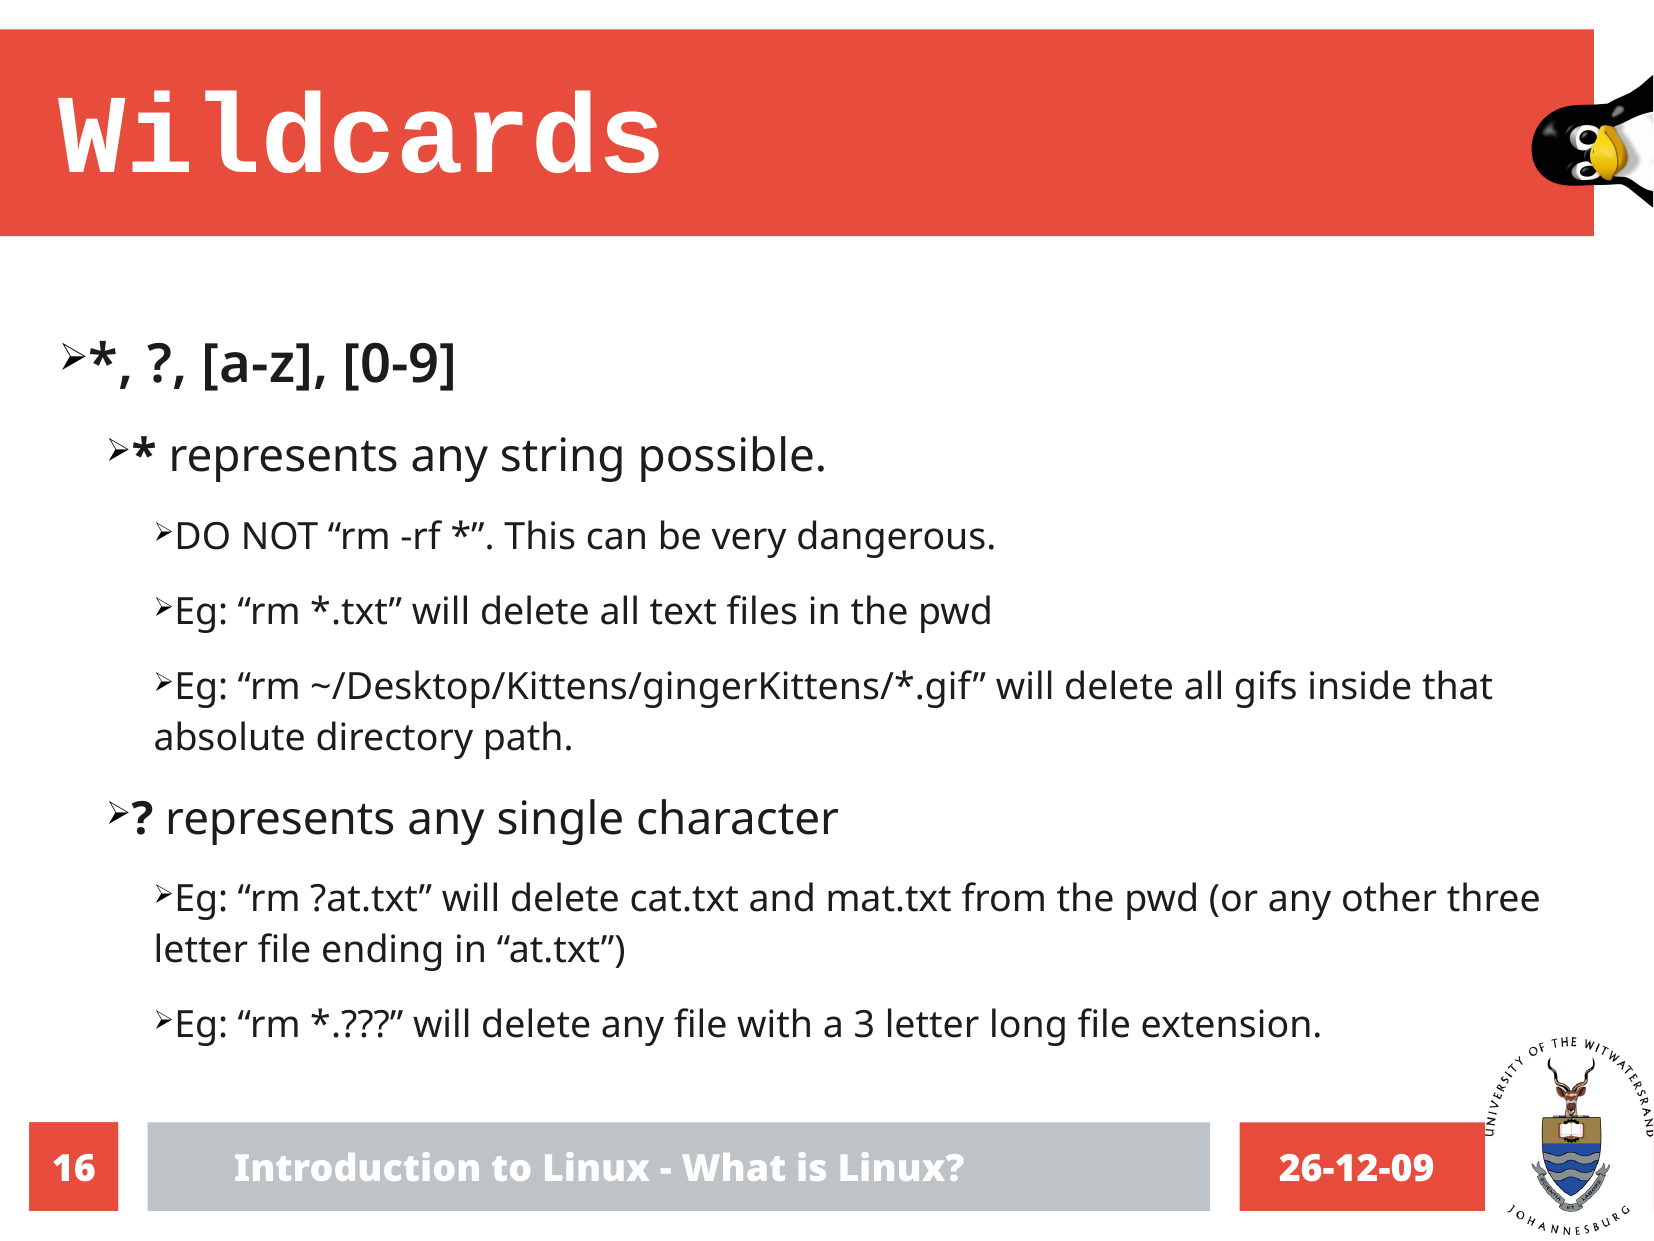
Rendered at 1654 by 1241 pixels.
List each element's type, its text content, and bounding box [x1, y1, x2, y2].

title Wildcards [58, 59, 1594, 207]
picture [1485, 1037, 1654, 1235]
list *, ?, [a-z], [0-9] * represents any string possible. DO NOT “rm -rf *”. This can be very dangerous. Eg: “rm *.txt” will delete all text files in the pwd Eg: “rm ~/Desktop/Kittens/gingerKittens/*.gif” will delete all gifs inside that absolute directory path. ? represents any single character Eg: “rm ?at.txt” will delete cat.txt and mat.txt from the pwd (or any other three letter file ending in “at.txt”) Eg: “rm *.???” will delete any file with a 3 letter long file extension. [58, 324, 1565, 1093]
picture [1514, 23, 1654, 276]
